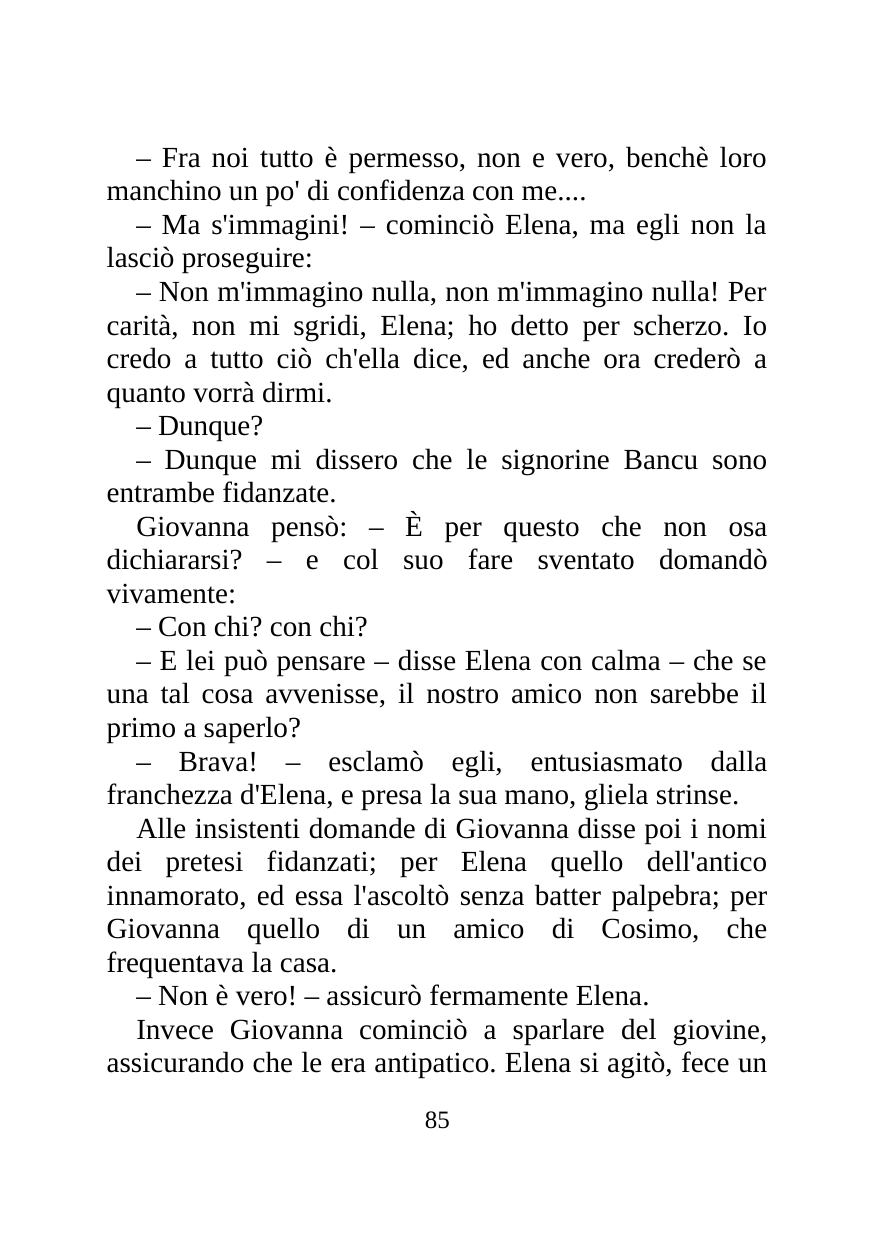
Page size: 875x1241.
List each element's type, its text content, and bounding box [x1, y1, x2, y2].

text – Ma s'immagini! – cominciò Elena, ma egli non la lasciò proseguire: [106, 207, 768, 274]
text Giovanna pensò: – È per questo che non osa dichiararsi? – e col suo fare sventato domandò vivamente: [106, 509, 768, 609]
text – Non m'immagino nulla, non m'immagino nulla! Per carità, non mi sgridi, Elena; ho detto per scherzo. Io credo a tutto ciò ch'ella dice, ed anche ora crederò a quanto vorrà dirmi. [106, 274, 768, 408]
text – Dunque mi dissero che le signorine Bancu sono entrambe fidanzate. [106, 442, 768, 509]
text – E lei può pensare – disse Elena con calma – che se una tal cosa avvenisse, il nostro amico non sarebbe il primo a saperlo? [106, 643, 768, 744]
text – Dunque? [106, 408, 768, 442]
text – Brava! – esclamò egli, entusiasmato dalla franchezza d'Elena, e presa la sua mano, gliela strinse. [106, 744, 768, 811]
text Invece Giovanna cominciò a sparlare del giovine, assicurando che le era antipatico. Elena si agitò, fece un [106, 1012, 768, 1079]
text – Non è vero! – assicurò fermamente Elena. [106, 978, 768, 1012]
text – Fra noi tutto è permesso, non e vero, benchè loro manchino un po' di confidenza con me.... [106, 140, 768, 207]
text – Con chi? con chi? [106, 609, 768, 643]
text Alle insistenti domande di Giovanna disse poi i nomi dei pretesi fidanzati; per Elena quello dell'antico innamorato, ed essa l'ascoltò senza batter palpebra; per Giovanna quello di un amico di Cosimo, che frequentava la casa. [106, 811, 768, 978]
